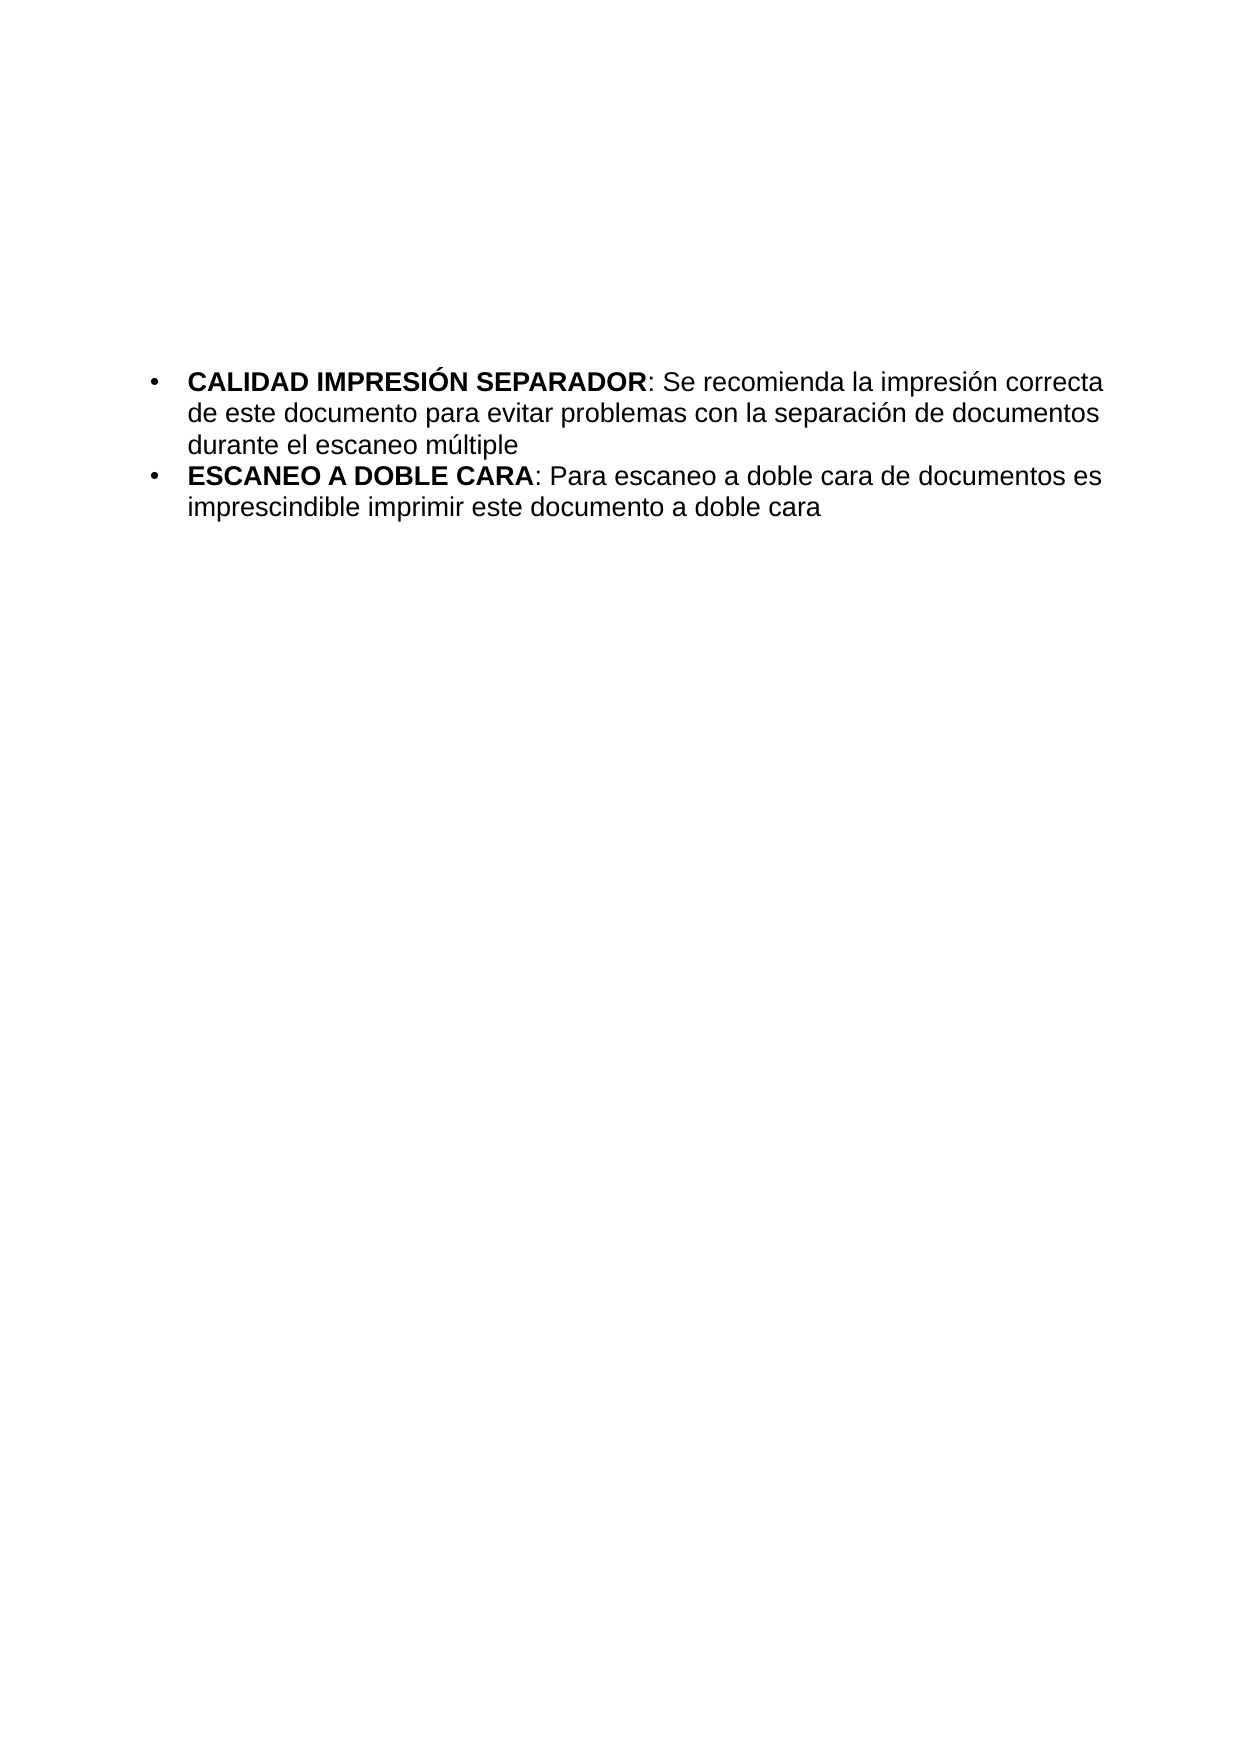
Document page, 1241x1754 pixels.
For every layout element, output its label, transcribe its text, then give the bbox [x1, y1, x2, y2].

list ESCANEO A DOBLE CARA: Para escaneo a doble cara de documentos es imprescindible imprimir este documento a doble cara [150, 460, 1128, 523]
list CALIDAD IMPRESIÓN SEPARADOR: Se recomienda la impresión correcta de este documento para evitar problemas con la separación de documentos durante el escaneo múltiple [150, 366, 1128, 460]
